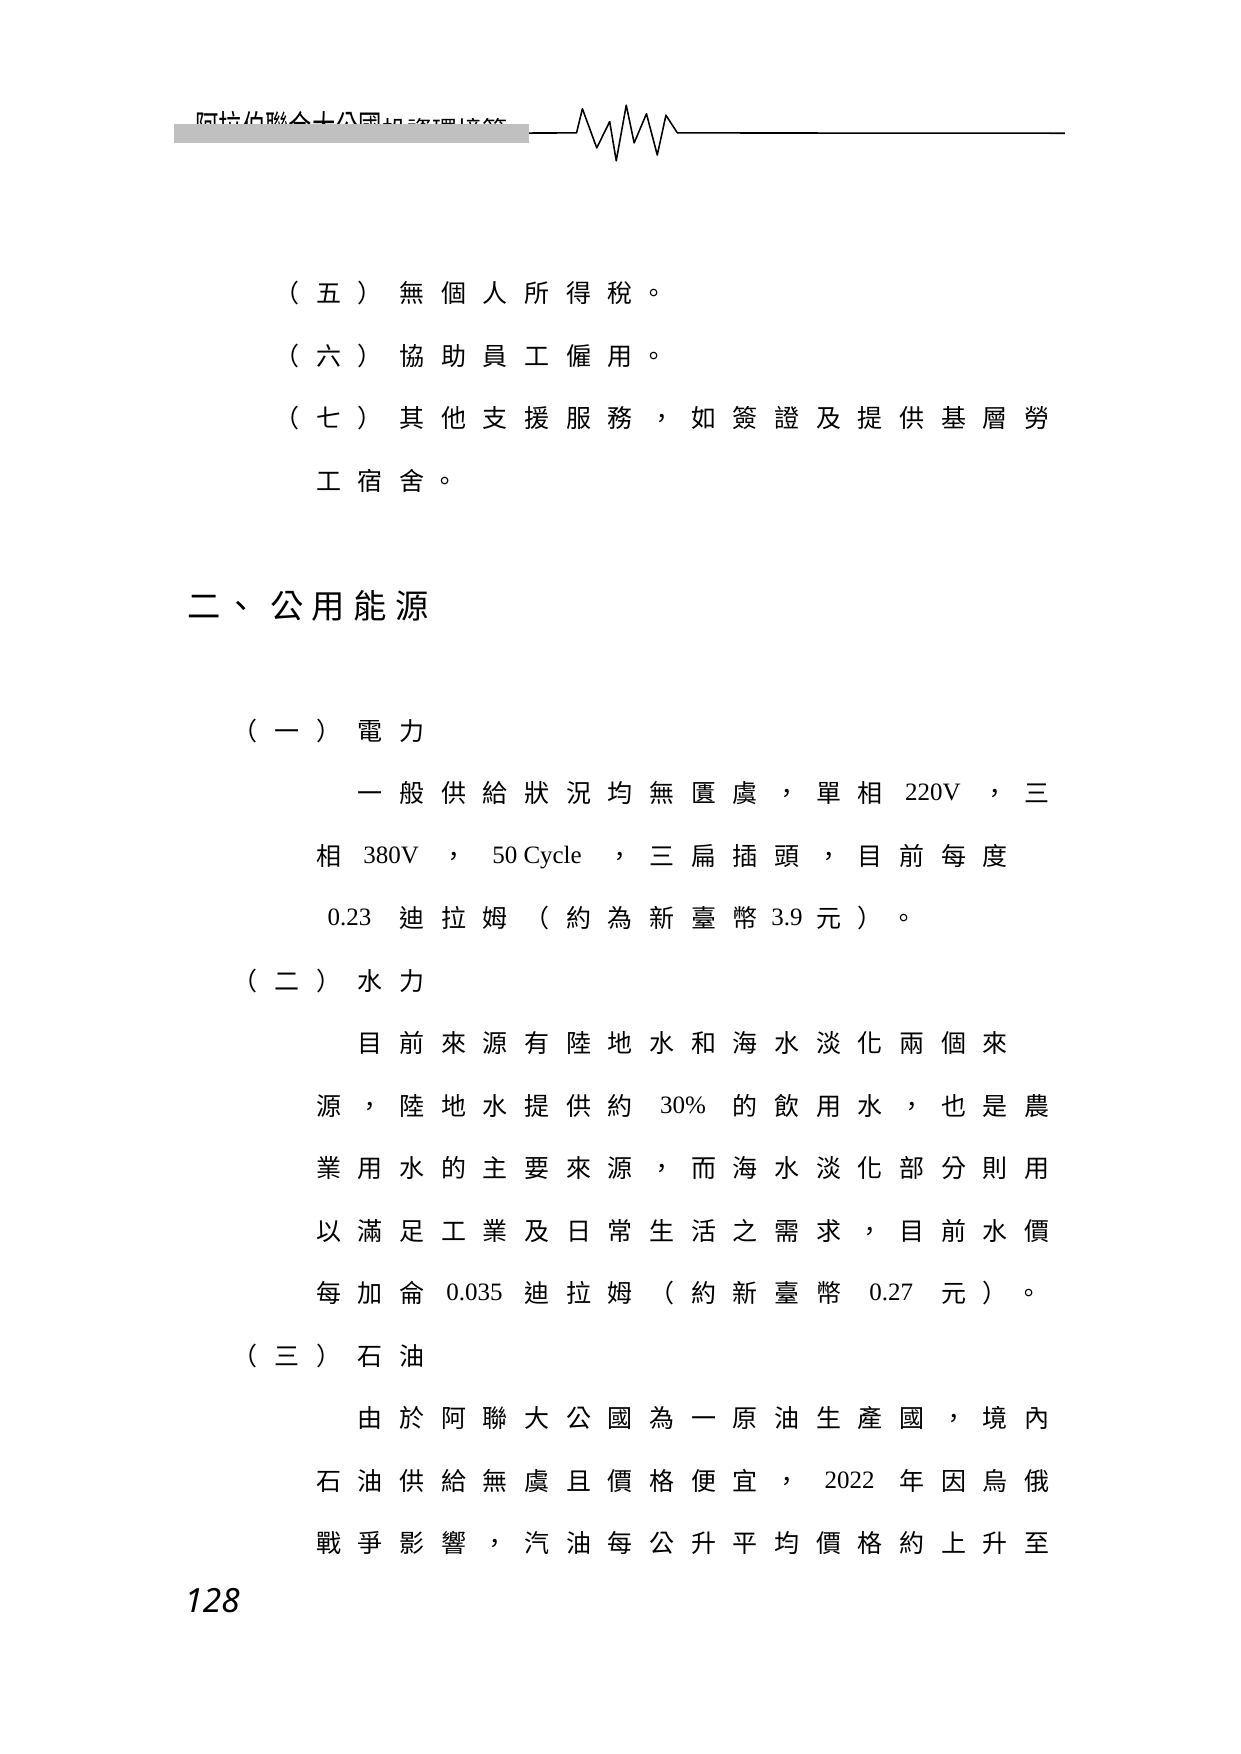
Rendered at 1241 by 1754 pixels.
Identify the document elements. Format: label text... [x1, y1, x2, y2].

text （六）協助員工僱用。 [232, 313, 1058, 375]
text 二、公用能源 [183, 563, 1058, 625]
text （二）水力 [207, 938, 1058, 1000]
text （五）無個人所得稅。 [232, 250, 1058, 313]
text （一）電力 [207, 688, 1058, 750]
text 一般供給狀況均無匱虞，單相220V，三相380V，50 Cycle，三扁插頭，目前每度0.23迪拉姆（約為新臺幣3.9元）。 [281, 750, 1058, 938]
text （七）其他支援服務，如簽證及提供基層勞工宿舍。 [232, 375, 1058, 500]
text 目前來源有陸地水和海水淡化兩個來源，陸地水提供約30%的飲用水，也是農業用水的主要來源，而海水淡化部分則用以滿足工業及日常生活之需求，目前水價每加侖0.035迪拉姆（約新臺幣0.27元）。 [281, 1000, 1058, 1313]
text 由於阿聯大公國為一原油生產國，境內石油供給無虞且價格便宜，2022年因烏俄戰爭影響，汽油每公升平均價格約上升至 [281, 1375, 1058, 1563]
text （三）石油 [207, 1313, 1058, 1375]
